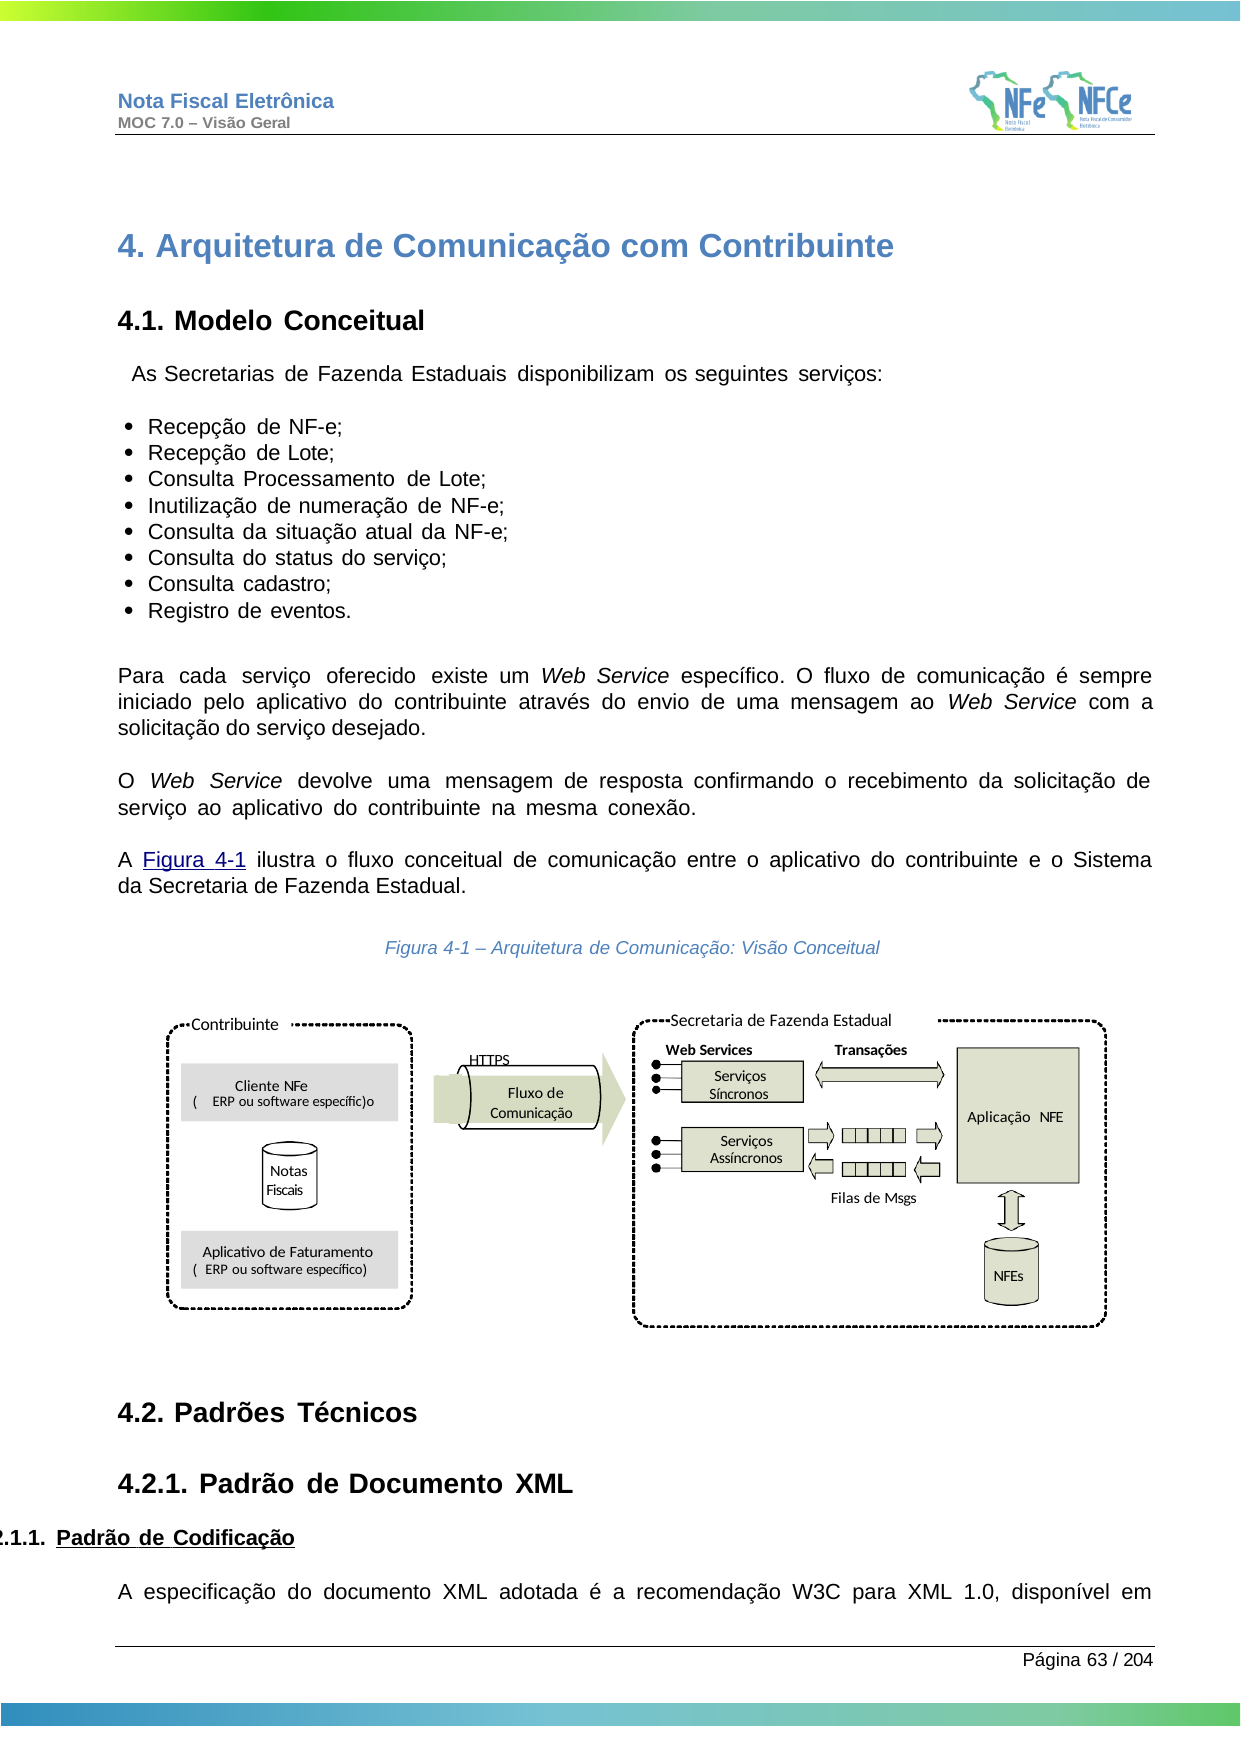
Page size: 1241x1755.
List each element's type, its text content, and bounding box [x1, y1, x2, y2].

text A especificação do documento XML adotada é a recomendação W3C para XML 1.0, disponível em [118, 1579, 1153, 1604]
list Recepção de Lote; [125, 440, 1199, 465]
list Recepção de NF-e; [125, 414, 1199, 439]
list Consulta do status do serviço; [125, 544, 1199, 570]
list Consulta da situação atual da NF-e; [125, 519, 1199, 544]
list Registro de eventos. [125, 598, 1199, 623]
text Para cada serviço oferecido existe um Web Service específico. O fluxo de comunicação é sempre iniciado pelo aplicativo do contribuinte através do envio de uma mensagem ao Web Service com a solicitação do serviço desejado. [118, 663, 1153, 740]
text As Secretarias de Fazenda Estaduais disponibilizam os seguintes serviços: [56, 361, 883, 387]
text O Web Service devolve uma mensagem de resposta confirmando o recebimento da solicitação de serviço ao aplicativo do contribuinte na mesma conexão. [118, 768, 1152, 819]
subtitle Modelo Conceitual [117, 304, 1199, 337]
text A Figura 4-1 ilustra o fluxo conceitual de comunicação entre o aplicativo do contribuinte e o Sistema da Secretaria de Fazenda Estadual. [118, 847, 1153, 898]
subtitle Arquitetura de Comunicação com Contribuinte [117, 226, 1199, 265]
text Figura 4-1 – Arquitetura de Comunicação: Visão Conceitual [56, 937, 881, 958]
subtitle Padrões Técnicos [117, 1396, 1199, 1428]
subtitle Padrão de Codificação [0, 1525, 1199, 1550]
list Consulta cadastro; [125, 571, 1199, 596]
list Consulta Processamento de Lote; [125, 466, 1199, 491]
subtitle Padrão de Documento XML [118, 1467, 1199, 1500]
list Inutilização de numeração de NF-e; [125, 493, 1199, 518]
